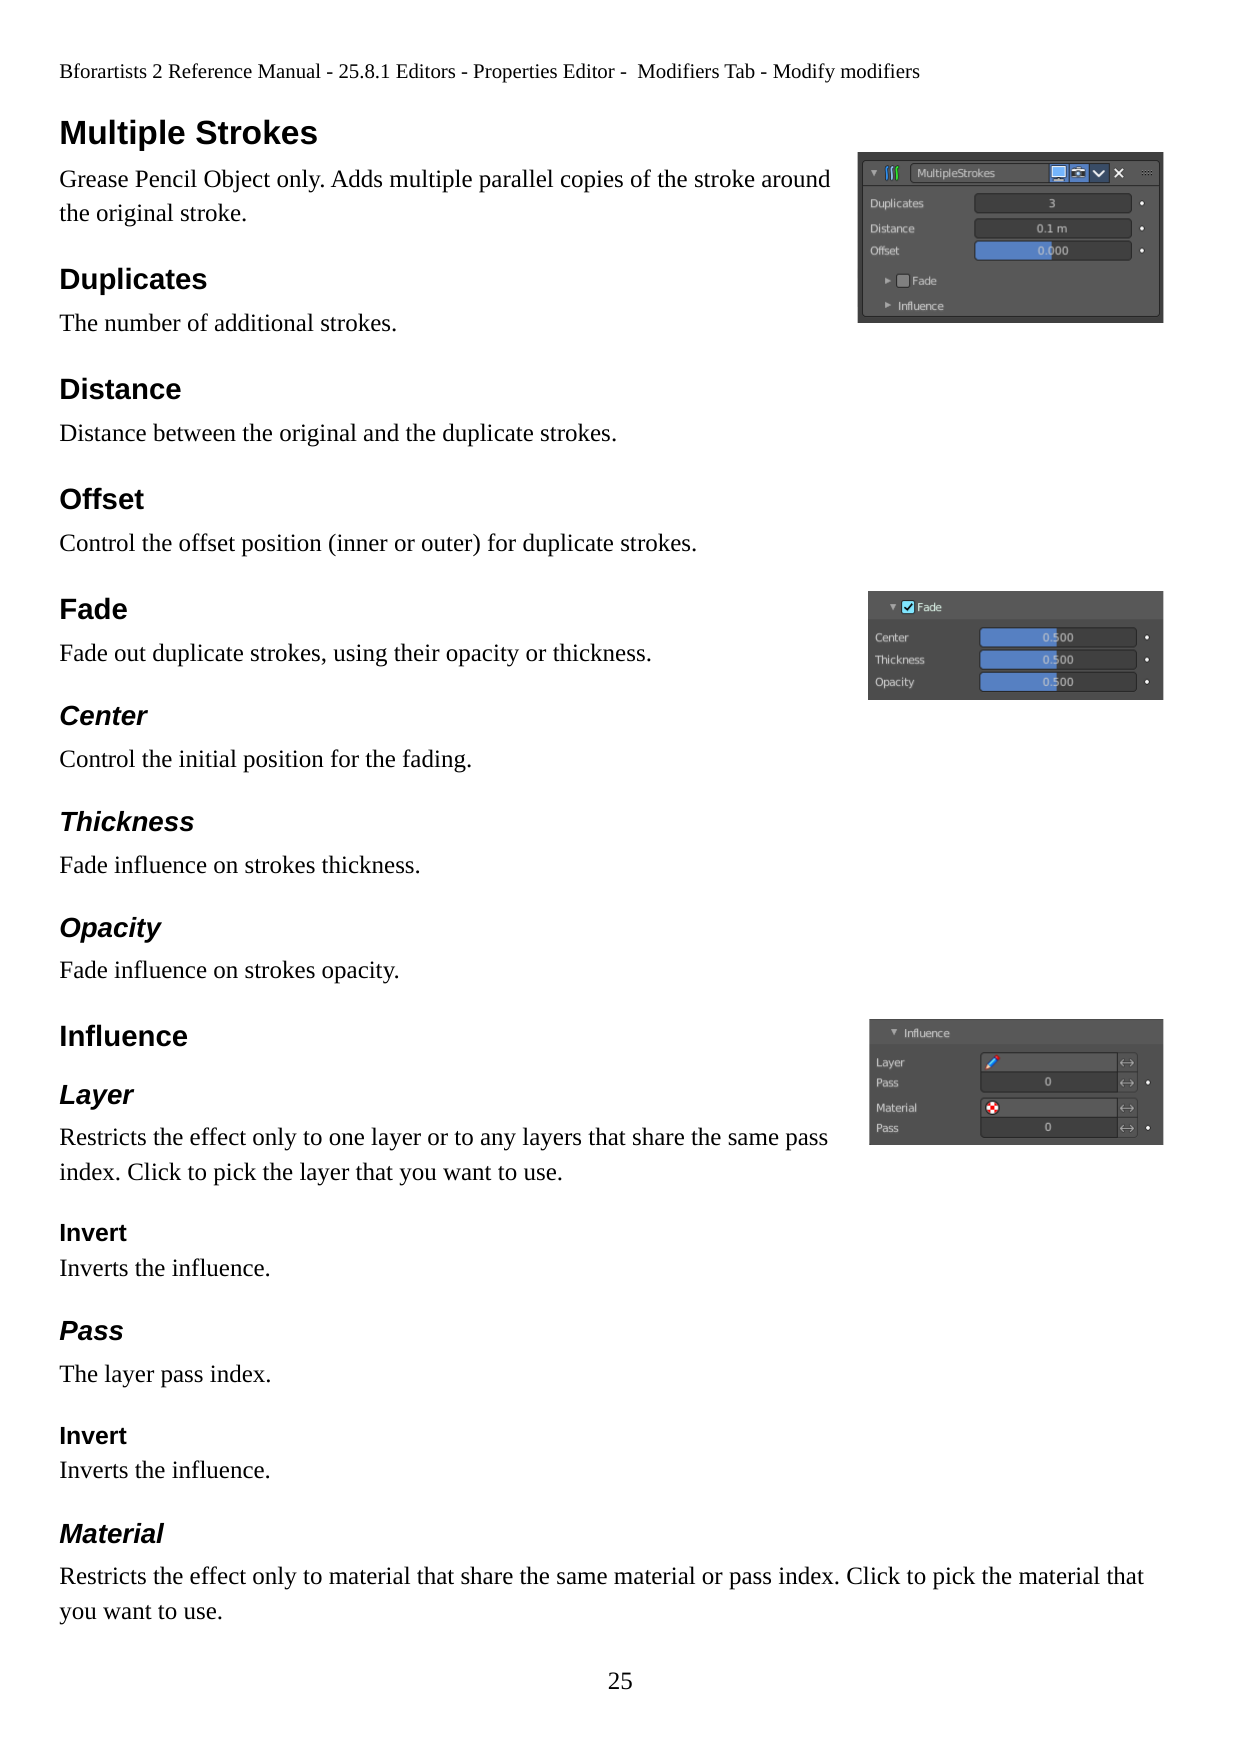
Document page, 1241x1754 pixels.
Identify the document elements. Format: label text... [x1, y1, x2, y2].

text Restricts the effect only to material that share the same material or pass index. Click to pick the material that you want to use. [59, 1561, 1181, 1625]
text The layer pass index. [59, 1359, 1181, 1388]
subtitle Distance [59, 372, 1181, 406]
subtitle Fade [59, 592, 868, 625]
picture [868, 591, 1164, 700]
subtitle [1164, 1019, 1181, 1053]
subtitle Duplicates [59, 262, 857, 296]
subtitle Invert [59, 1218, 1181, 1247]
text Fade influence on strokes opacity. [59, 956, 1181, 984]
text Control the initial position for the fading. [59, 744, 1181, 772]
text Fade influence on strokes thickness. [59, 850, 1181, 878]
subtitle Offset [59, 482, 1181, 515]
picture [869, 1019, 1164, 1145]
subtitle [1164, 1078, 1181, 1110]
text Distance between the original and the duplicate strokes. [59, 418, 1181, 447]
subtitle Material [59, 1517, 1181, 1549]
subtitle Influence [59, 1019, 869, 1053]
subtitle [1164, 262, 1181, 296]
text The number of additional strokes. [59, 308, 1181, 337]
subtitle [1164, 592, 1181, 625]
subtitle Opacity [59, 911, 1181, 943]
text Inverts the influence. [59, 1253, 1181, 1282]
text Control the offset position (inner or outer) for duplicate strokes. [59, 528, 1181, 557]
subtitle Center [59, 699, 1181, 731]
subtitle Layer [59, 1078, 869, 1110]
text Fade out duplicate strokes, using their opacity or thickness. [59, 638, 868, 667]
subtitle Invert [59, 1421, 1181, 1449]
text Restricts the effect only to one layer or to any layers that share the same pass index. Click to pick the layer that you want to use. [59, 1122, 1181, 1186]
subtitle Pass [59, 1315, 1181, 1347]
picture [857, 152, 1164, 323]
text Inverts the influence. [59, 1456, 1181, 1484]
subtitle Multiple Strokes [59, 113, 1181, 151]
text Grease Pencil Object only. Adds multiple parallel copies of the stroke around the original stroke. [59, 164, 857, 227]
subtitle Thickness [59, 805, 1181, 837]
